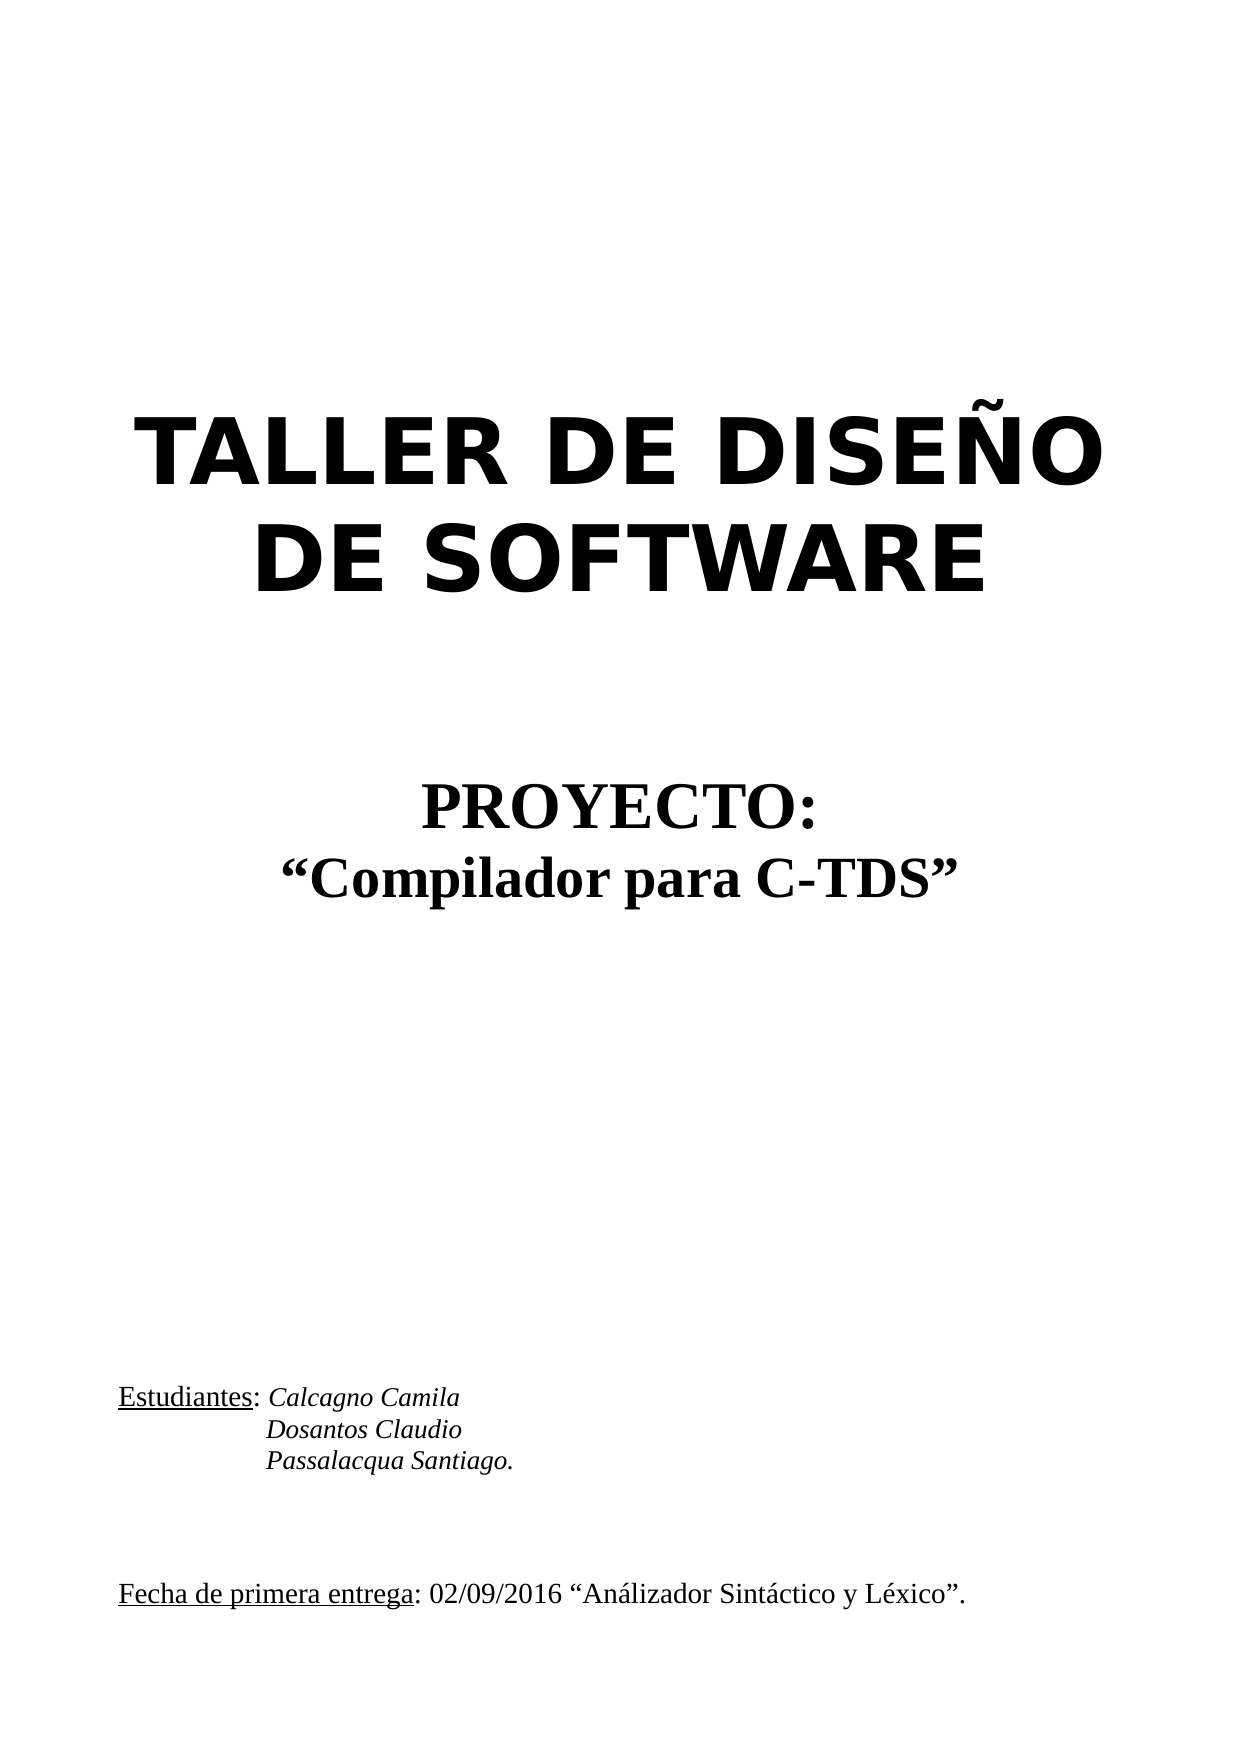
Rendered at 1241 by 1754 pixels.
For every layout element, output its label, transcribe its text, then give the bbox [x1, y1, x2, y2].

text Dosantos Claudio [118, 1413, 1122, 1444]
text TALLER DE DISEÑO DE SOFTWARE [118, 399, 1122, 613]
text Fecha de primera entrega: 02/09/2016 “Análizador Sintáctico y Léxico”. [118, 1576, 1122, 1609]
text PROYECTO: [118, 766, 1122, 843]
text Estudiantes: Calcagno Camila [118, 1379, 1122, 1413]
text Passalacqua Santiago. [118, 1444, 1122, 1475]
text “Compilador para C-TDS” [118, 843, 1122, 910]
